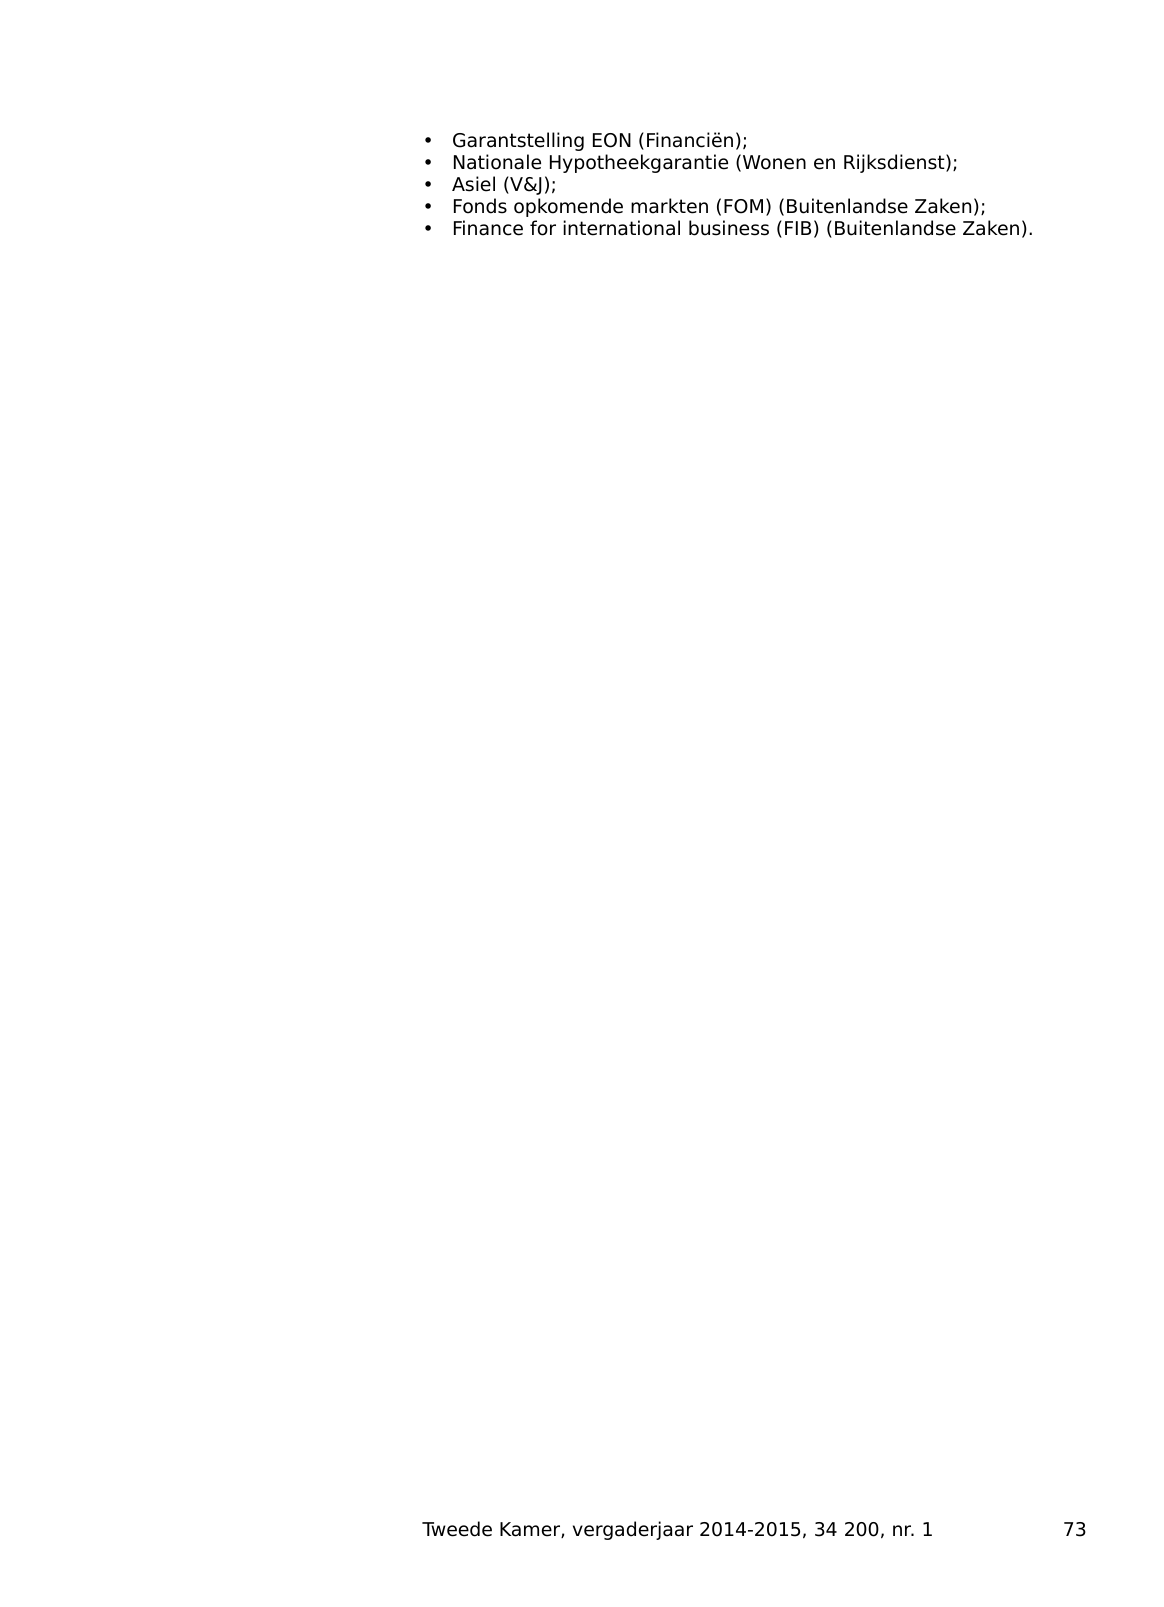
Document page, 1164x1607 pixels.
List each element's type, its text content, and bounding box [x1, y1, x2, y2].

text • Garantstelling EON (Financiën); [422, 130, 1087, 152]
text • Asiel (V&J); [422, 174, 1087, 196]
text • Fonds opkomende markten (FOM) (Buitenlandse Zaken); [422, 196, 1087, 218]
text • Finance for international business (FIB) (Buitenlandse Zaken). [422, 218, 1087, 240]
text • Nationale Hypotheekgarantie (Wonen en Rijksdienst); [422, 152, 1087, 174]
